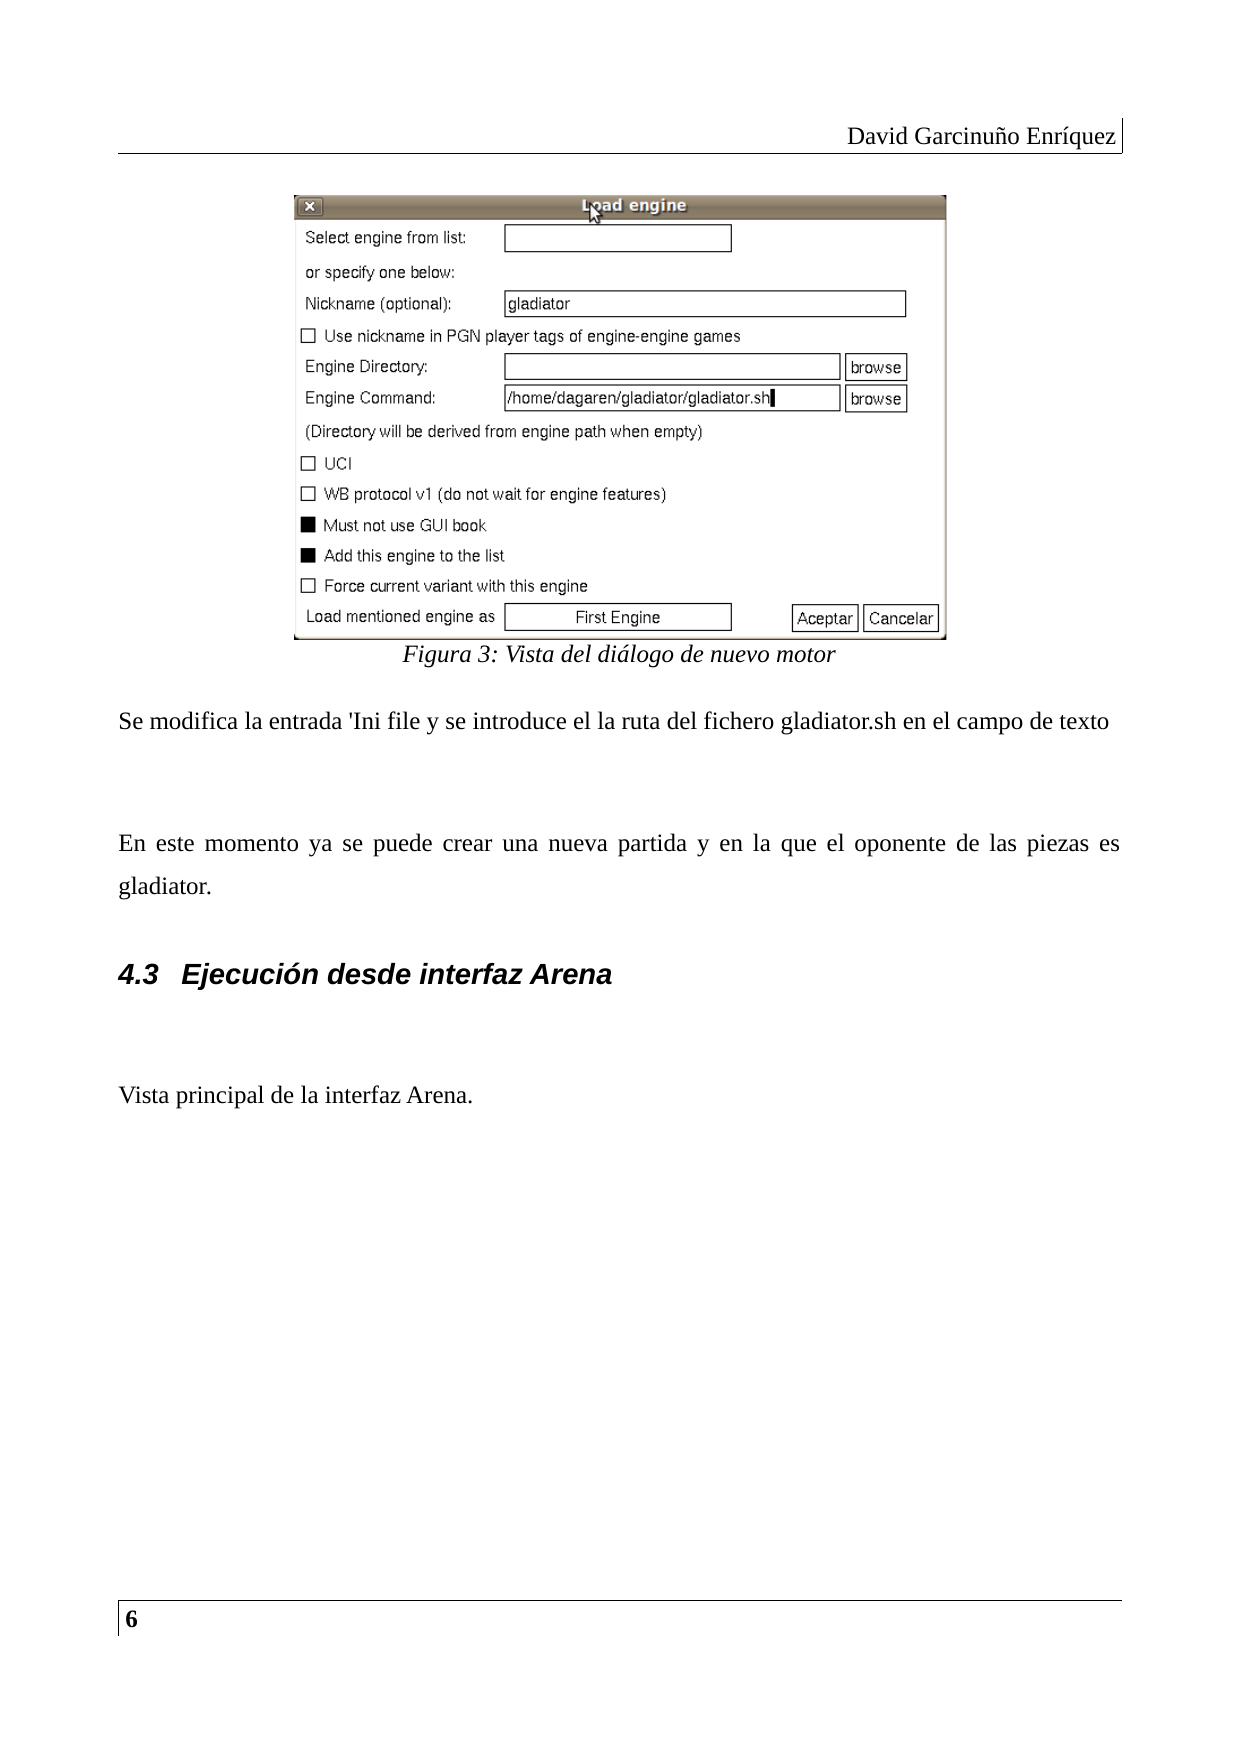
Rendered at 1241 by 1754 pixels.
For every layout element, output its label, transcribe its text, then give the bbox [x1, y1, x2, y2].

text En este momento ya se puede crear una nueva partida y en la que el oponente de las piezas es gladiator. [118, 828, 1122, 899]
subtitle Ejecución desde interfaz Arena [118, 957, 1122, 990]
picture [294, 195, 947, 640]
text Figura 3: Vista del diálogo de nuevo motor [294, 640, 946, 668]
text Vista principal de la interfaz Arena. [118, 1080, 1122, 1109]
text Se modifica la entrada 'Ini file y se introduce el la ruta del fichero gladiator.sh en el campo de texto [118, 182, 1122, 735]
